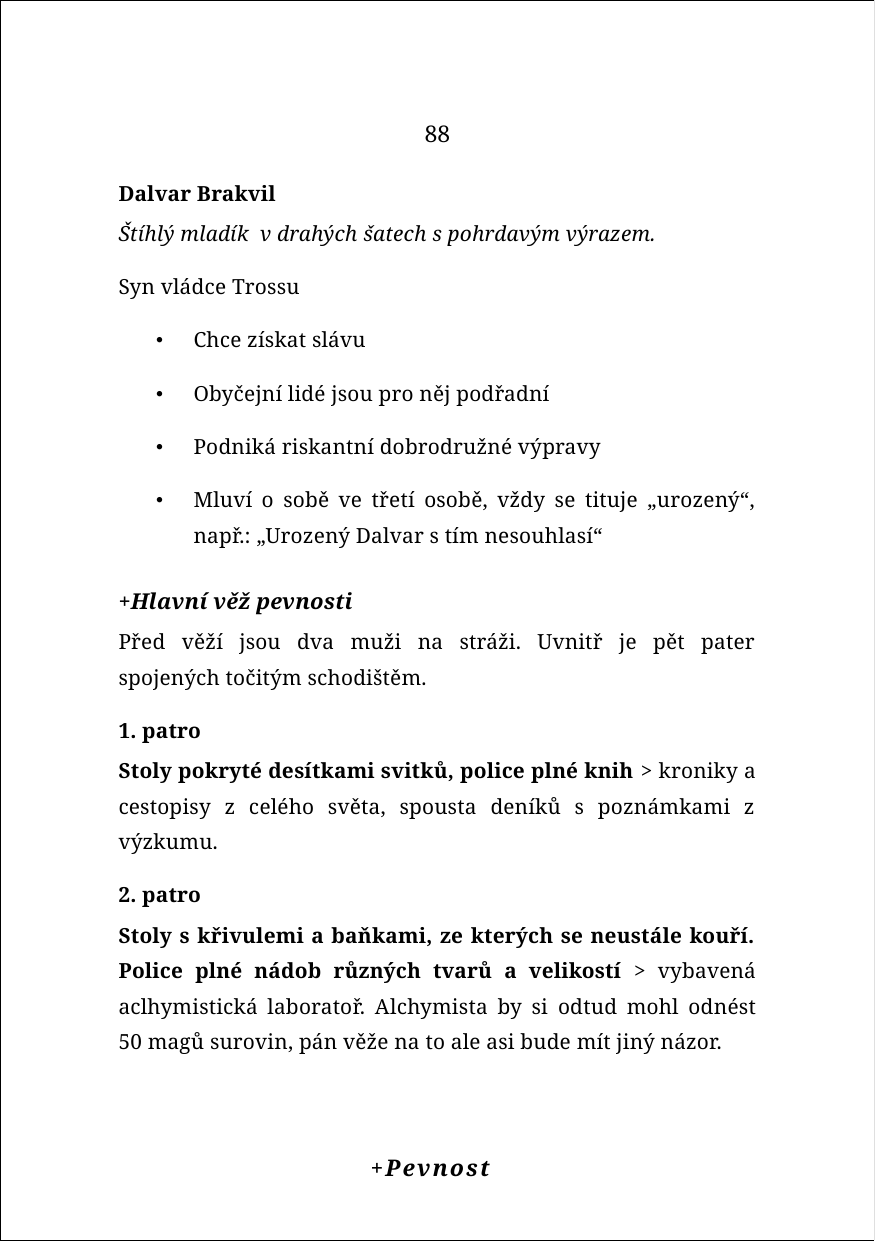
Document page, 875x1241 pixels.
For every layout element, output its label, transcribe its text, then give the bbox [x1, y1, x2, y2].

list Chce získat slávu [156, 326, 756, 354]
subtitle 2. patro [118, 881, 756, 909]
subtitle +Hlavní věž pevnosti [118, 586, 756, 616]
text Syn vládce Trossu [118, 272, 756, 301]
list Podniká riskantní dobrodružné výpravy [156, 432, 756, 461]
text Štíhlý mladík v drahých šatech s pohrdavým výrazem. [118, 219, 756, 248]
list Obyčejní lidé jsou pro něj podřadní [156, 379, 756, 407]
list Mluví o sobě ve třetí osobě, vždy se tituje „urozený“, např.: „Urozený Dalvar s tím nesouhlasí“ [156, 485, 756, 549]
subtitle 1. patro [118, 716, 756, 744]
text Před věží jsou dva muži na stráži. Uvnitř je pět pater spojených točitým schodištěm. [118, 627, 756, 691]
subtitle Dalvar Brakvil [118, 179, 756, 207]
text Stoly pokryté desítkami svitků, police plné knih > kroniky a cestopisy z celého světa, spousta deníků s poznámkami z výzkumu. [118, 756, 756, 856]
text Stoly s křivulemi a baňkami, ze kterých se neustále kouří. Police plné nádob různých tvarů a velikostí > vybavená aclhymistická laboratoř. Alchymista by si odtud mohl odnést 50 magů surovin, pán věže na to ale asi bude mít jiný názor. [118, 921, 756, 1056]
